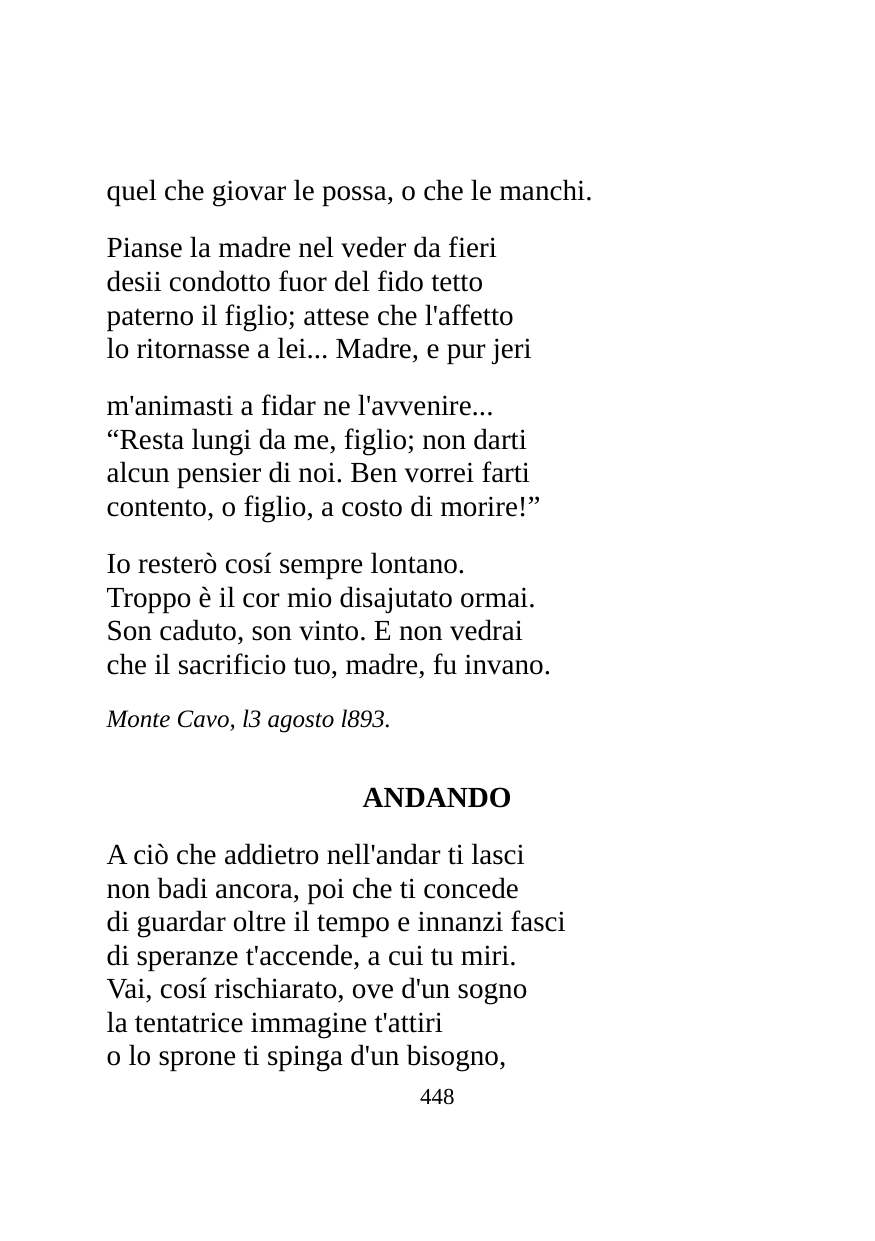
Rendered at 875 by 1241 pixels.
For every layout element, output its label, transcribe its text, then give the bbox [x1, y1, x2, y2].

text A ciò che addietro nell'andar ti lasci [106, 837, 768, 871]
text m'animasti a fidar ne l'avvenire... [106, 388, 768, 422]
text di speranze t'accende, a cui tu miri. [106, 938, 768, 971]
text la tentatrice immagine t'attiri [106, 1005, 768, 1038]
subtitle ANDANDO [106, 780, 768, 814]
text di guardar oltre il tempo e innanzi fasci [106, 904, 768, 938]
text Vai, cosí rischiarato, ove d'un sogno [106, 971, 768, 1005]
text o lo sprone ti spinga d'un bisogno, [106, 1038, 768, 1072]
text desii condotto fuor del fido tetto [106, 264, 768, 298]
text lo ritornasse a lei... Madre, e pur jeri [106, 331, 768, 365]
text Son caduto, son vinto. E non vedrai [106, 613, 768, 647]
text Monte Cavo, l3 agosto l893. [106, 704, 768, 733]
text paterno il figlio; attese che l'affetto [106, 298, 768, 331]
text quel che giovar le possa, o che le manchi. [106, 173, 768, 207]
text Pianse la madre nel veder da fieri [106, 231, 768, 264]
text alcun pensier di noi. Ben vorrei farti [106, 456, 768, 489]
text contento, o figlio, a costo di morire!” [106, 489, 768, 523]
text Troppo è il cor mio disajutato ormai. [106, 580, 768, 613]
text che il sacrificio tuo, madre, fu invano. [106, 647, 768, 680]
text non badi ancora, poi che ti concede [106, 871, 768, 904]
text Io resterò cosí sempre lontano. [106, 546, 768, 580]
text “Resta lungi da me, figlio; non darti [106, 422, 768, 456]
